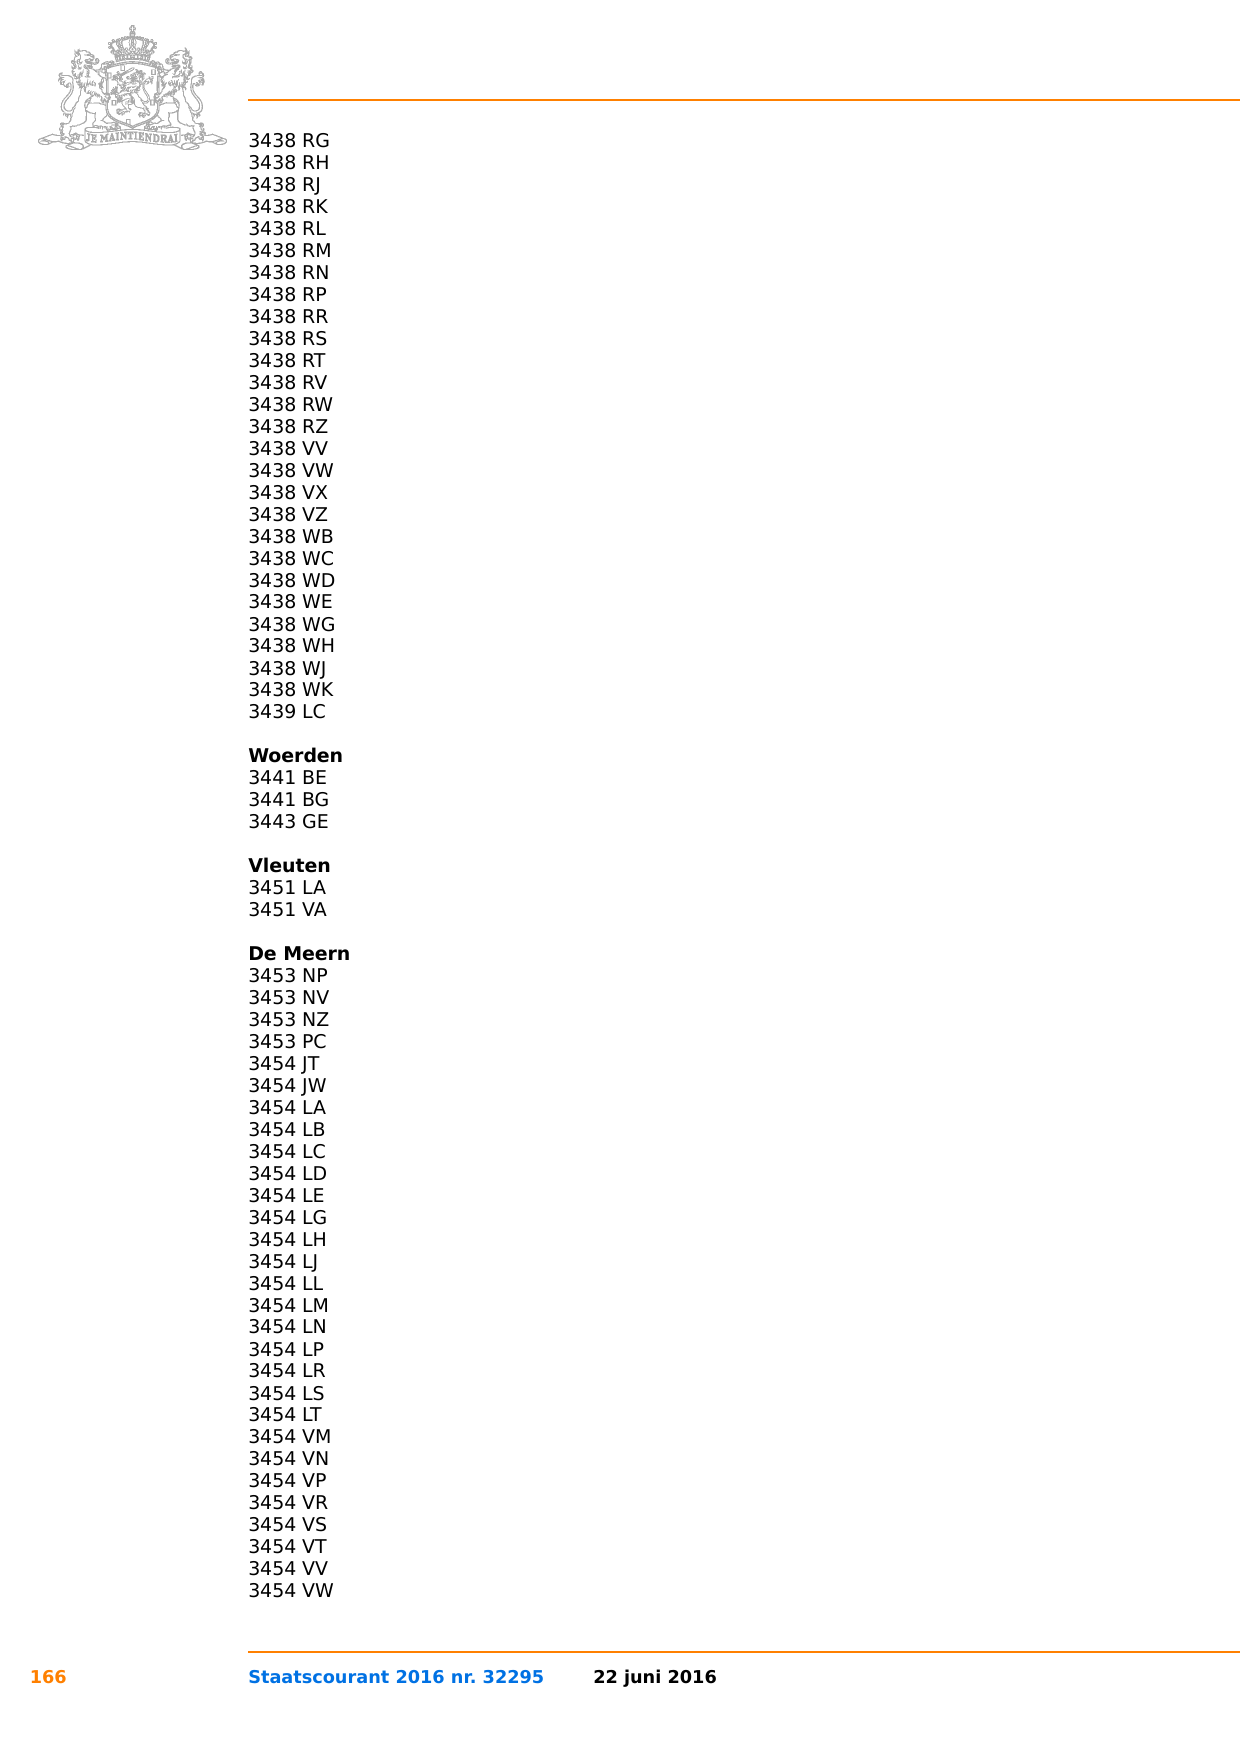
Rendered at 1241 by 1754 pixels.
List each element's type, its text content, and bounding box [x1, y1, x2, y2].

text 3438 RS [248, 328, 1163, 350]
text 3454 LT [248, 1404, 1163, 1426]
text 3454 VM [248, 1426, 1163, 1448]
text 3438 RT [248, 350, 1163, 372]
text De Meern [248, 943, 1163, 965]
text 3438 WG [248, 613, 1163, 635]
text 3438 VW [248, 459, 1163, 482]
text 3454 VV [248, 1558, 1163, 1580]
text 3438 RH [248, 152, 1163, 174]
text 3438 WK [248, 679, 1163, 701]
text 3439 LC [248, 701, 1163, 723]
text 3454 LA [248, 1097, 1163, 1119]
text 3454 JT [248, 1053, 1163, 1075]
text 3454 LS [248, 1382, 1163, 1404]
text 3438 RM [248, 240, 1163, 262]
text 3438 WC [248, 547, 1163, 569]
text 3438 RV [248, 372, 1163, 394]
text 3438 RN [248, 262, 1163, 284]
text 3454 LB [248, 1119, 1163, 1141]
text 3454 VN [248, 1448, 1163, 1470]
text 3438 WH [248, 635, 1163, 657]
text 3441 BG [248, 789, 1163, 811]
text 3454 LM [248, 1294, 1163, 1316]
text 3438 RP [248, 284, 1163, 306]
text 3438 WD [248, 569, 1163, 591]
text 3441 BE [248, 767, 1163, 789]
text 3454 LJ [248, 1251, 1163, 1272]
text 3438 WB [248, 526, 1163, 547]
picture [38, 25, 227, 150]
text 3438 RZ [248, 416, 1163, 438]
text 3438 VZ [248, 503, 1163, 526]
text 3438 RR [248, 306, 1163, 328]
text 3454 LH [248, 1228, 1163, 1251]
text 3438 RJ [248, 174, 1163, 196]
text 3454 LR [248, 1360, 1163, 1382]
text 3438 WE [248, 591, 1163, 613]
text 3453 NV [248, 987, 1163, 1009]
text 3438 WJ [248, 657, 1163, 679]
text 3438 RW [248, 394, 1163, 416]
text 3454 VP [248, 1470, 1163, 1492]
text 3451 LA [248, 877, 1163, 899]
text 3438 RG [248, 130, 1163, 152]
text Woerden [248, 745, 1163, 767]
text 3454 LE [248, 1184, 1163, 1207]
text 3454 LC [248, 1141, 1163, 1163]
text 3451 VA [248, 899, 1163, 921]
text 3438 RK [248, 196, 1163, 218]
text 3438 VX [248, 482, 1163, 503]
text 3438 RL [248, 218, 1163, 240]
text 3454 VR [248, 1492, 1163, 1514]
text 3454 VS [248, 1514, 1163, 1536]
text Vleuten [248, 855, 1163, 877]
text 3438 VV [248, 438, 1163, 459]
text 3454 LN [248, 1316, 1163, 1338]
text 3454 LD [248, 1163, 1163, 1184]
text 3454 LL [248, 1272, 1163, 1294]
text 3454 LP [248, 1338, 1163, 1360]
text 3454 LG [248, 1207, 1163, 1228]
text 3454 JW [248, 1075, 1163, 1097]
text 3453 PC [248, 1031, 1163, 1053]
text 3453 NP [248, 965, 1163, 987]
text 3454 VW [248, 1580, 1163, 1602]
text 3453 NZ [248, 1009, 1163, 1031]
text 3454 VT [248, 1536, 1163, 1558]
text 3443 GE [248, 811, 1163, 833]
